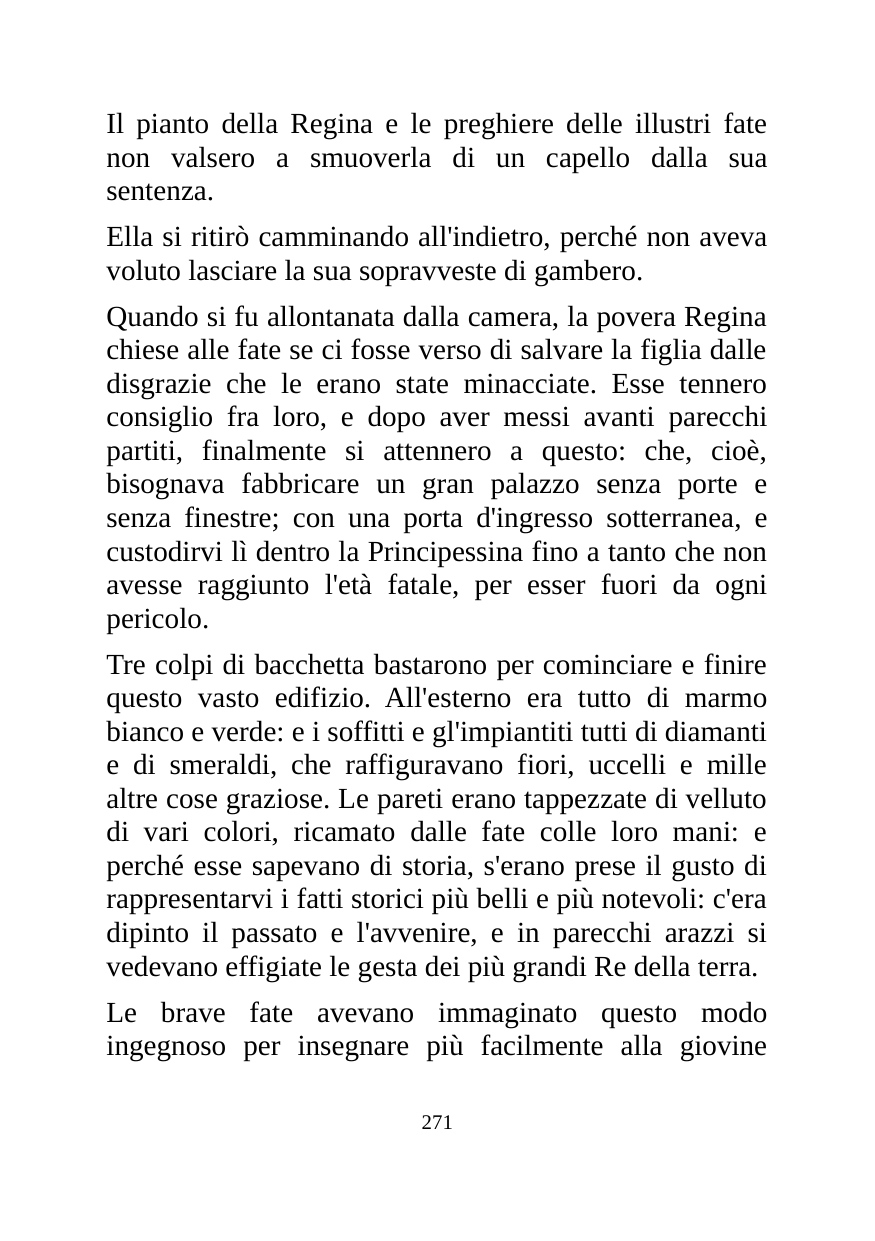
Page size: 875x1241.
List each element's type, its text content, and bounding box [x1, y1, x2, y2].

text Le brave fate avevano immaginato questo modo ingegnoso per insegnare più facilmente alla giovine [106, 995, 768, 1062]
text Tre colpi di bacchetta bastarono per cominciare e finire questo vasto edifizio. All'esterno era tutto di marmo bianco e verde: e i soffitti e gl'impiantiti tutti di diamanti e di smeraldi, che raffiguravano fiori, uccelli e mille altre cose graziose. Le pareti erano tappezzate di velluto di vari colori, ricamato dalle fate colle loro mani: e perché esse sapevano di storia, s'erano prese il gusto di rappresentarvi i fatti storici più belli e più notevoli: c'era dipinto il passato e l'avvenire, e in parecchi arazzi si vedevano effigiate le gesta dei più grandi Re della terra. [106, 647, 768, 982]
text Ella si ritirò camminando all'indietro, perché non aveva voluto lasciare la sua sopravveste di gambero. [106, 219, 768, 286]
text Quando si fu allontanata dalla camera, la povera Regina chiese alle fate se ci fosse verso di salvare la figlia dalle disgrazie che le erano state minacciate. Esse tennero consiglio fra loro, e dopo aver messi avanti parecchi partiti, finalmente si attennero a questo: che, cioè, bisognava fabbricare un gran palazzo senza porte e senza finestre; con una porta d'ingresso sotterranea, e custodirvi lì dentro la Principessina fino a tanto che non avesse raggiunto l'età fatale, per esser fuori da ogni pericolo. [106, 299, 768, 634]
text Il pianto della Regina e le preghiere delle illustri fate non valsero a smuoverla di un capello dalla sua sentenza. [106, 106, 768, 207]
